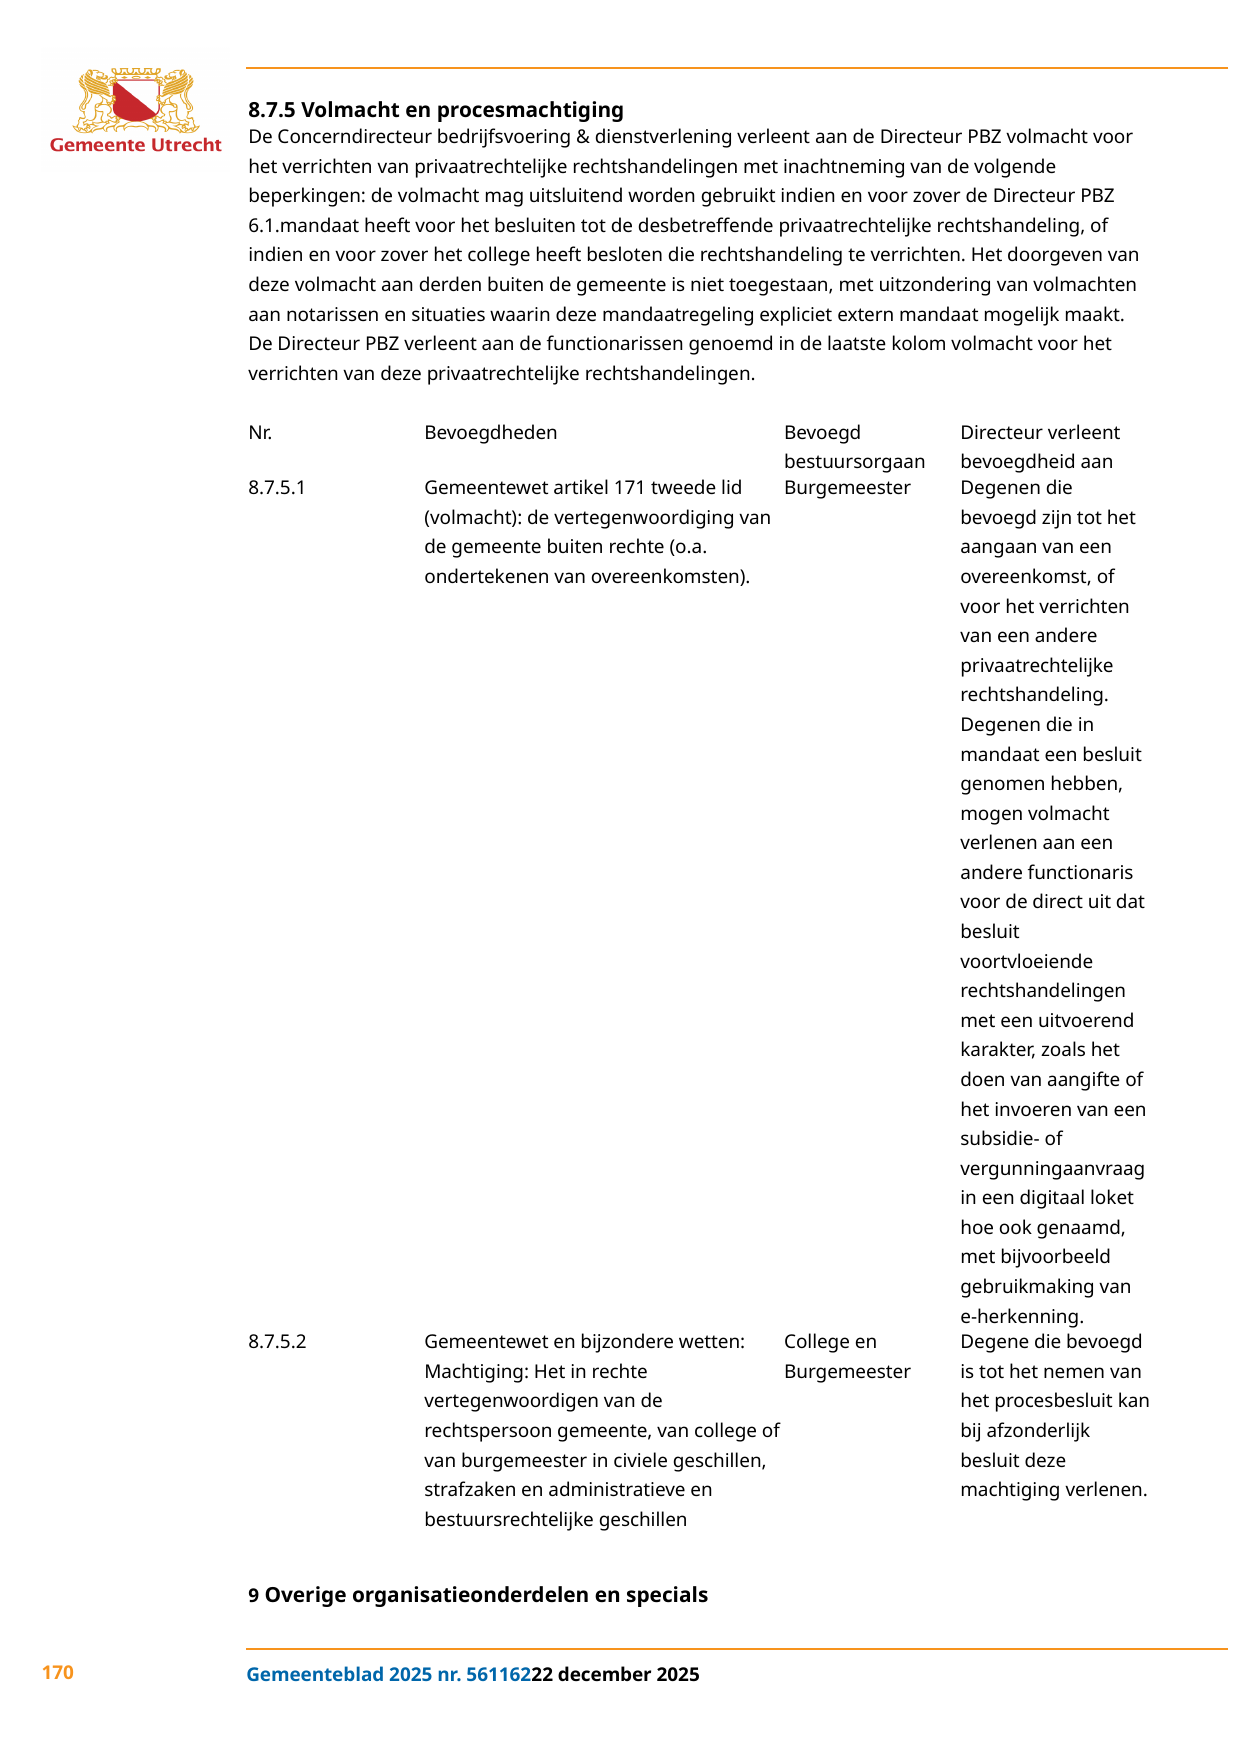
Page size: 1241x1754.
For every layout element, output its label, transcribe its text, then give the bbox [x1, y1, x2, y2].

text De Directeur PBZ verleent aan de functionarissen genoemd in de laatste kolom volmacht voor het verrichten van deze privaatrechtelijke rechtshandelingen. [248, 330, 1152, 386]
text De Concerndirecteur bedrijfsvoering & dienstverlening verleent aan de Directeur PBZ volmacht voor het verrichten van privaatrechtelijke rechtshandelingen met inachtneming van de volgende beperkingen: de volmacht mag uitsluitend worden gebruikt indien en voor zover de Directeur PBZ 6.1.mandaat heeft voor het besluiten tot de desbetreffende privaatrechtelijke rechtshandeling, of indien en voor zover het college heeft besloten die rechtshandeling te verrichten. Het doorgeven van deze volmacht aan derden buiten de gemeente is niet toegestaan, met uitzondering van volmachten aan notarissen en situaties waarin deze mandaatregeling expliciet extern mandaat mogelijk maakt. [248, 123, 1152, 326]
table_cell 8.7.5.2 [248, 1329, 424, 1532]
table_cell Degenen die bevoegd zijn tot het aangaan van een overeenkomst, of voor het verrichten van een andere privaatrechtelijke rechtshandeling. Degenen die in mandaat een besluit genomen hebben, mogen volmacht verlenen aan een andere functionaris voor de direct uit dat besluit voortvloeiende rechtshandelingen met een uitvoerend karakter, zoals het doen van aangifte of het invoeren van een subsidie- of vergunningaanvraag in een digitaal loket hoe ook genaamd, met bijvoorbeeld gebruikmaking van e-herkenning. [960, 475, 1152, 1328]
table_header Directeur verleent bevoegdheid aan [960, 419, 1152, 474]
picture [41, 47, 231, 172]
table_cell Gemeentewet en bijzondere wetten: Machtiging: Het in rechte vertegenwoordigen van de rechtspersoon gemeente, van college of van burgemeester in civiele geschillen, strafzaken en administratieve en bestuursrechtelijke geschillen [424, 1329, 784, 1532]
table_cell Burgemeester [784, 475, 960, 1328]
table_cell Gemeentewet artikel 171 tweede lid (volmacht): de vertegenwoordiging van de gemeente buiten rechte (o.a. ondertekenen van overeenkomsten). [424, 475, 784, 1328]
table_header Bevoegdheden [424, 419, 784, 474]
text 8.7.5 Volmacht en procesmachtiging [248, 95, 1152, 123]
table_cell 8.7.5.1 [248, 475, 424, 1328]
table_header Nr. [248, 419, 424, 474]
table_cell Degene die bevoegd is tot het nemen van het procesbesluit kan bij afzonderlijk besluit deze machtiging verlenen. [960, 1329, 1152, 1532]
text 9 Overige organisatieonderdelen en specials [248, 1581, 1152, 1609]
table_cell College en Burgemeester [784, 1329, 960, 1532]
table_header Bevoegd bestuursorgaan [784, 419, 960, 474]
